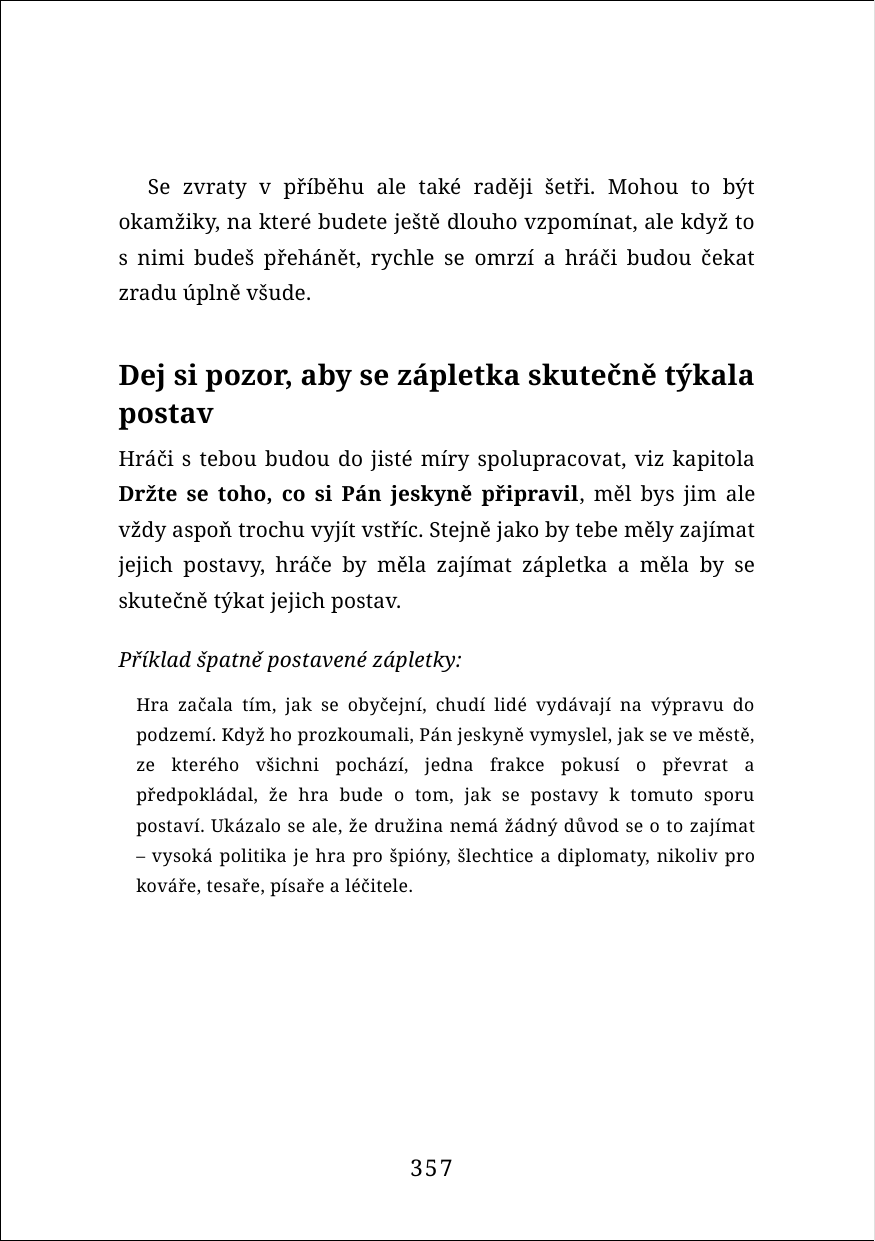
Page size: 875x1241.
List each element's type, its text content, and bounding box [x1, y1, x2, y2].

text Se zvraty v příběhu ale také raději šetři. Mohou to být okamžiky, na které budete ještě dlouho vzpomínat, ale když to s nimi budeš přehánět, rychle se omrzí a hráči budou čekat zradu úplně všude. [118, 172, 756, 307]
text Příklad špatně postavené zápletky: [118, 645, 756, 673]
text Hráči s tebou budou do jisté míry spolupracovat, viz kapitola Držte se toho, co si Pán jeskyně připravil, měl bys jim ale vždy aspoň trochu vyjít vstříc. Stejně jako by tebe měly zajímat jejich postavy, hráče by měla zajímat zápletka a měla by se skutečně týkat jejich postav. [118, 444, 756, 614]
subtitle Dej si pozor, aby se zápletka skutečně týkala postav [118, 355, 756, 432]
text Hra začala tím, jak se obyčejní, chudí lidé vydávají na výpravu do podzemí. Když ho prozkoumali, Pán jeskyně vymyslel, jak se ve městě, ze kterého všichni pochází, jedna frakce pokusí o převrat a předpokládal, že hra bude o tom, jak se postavy k tomuto sporu postaví. Ukázalo se ale, že družina nemá žádný důvod se o to zajímat – vysoká politika je hra pro špióny, šlechtice a diplomaty, nikoliv pro kováře, tesaře, písaře a léčitele. [136, 692, 756, 898]
